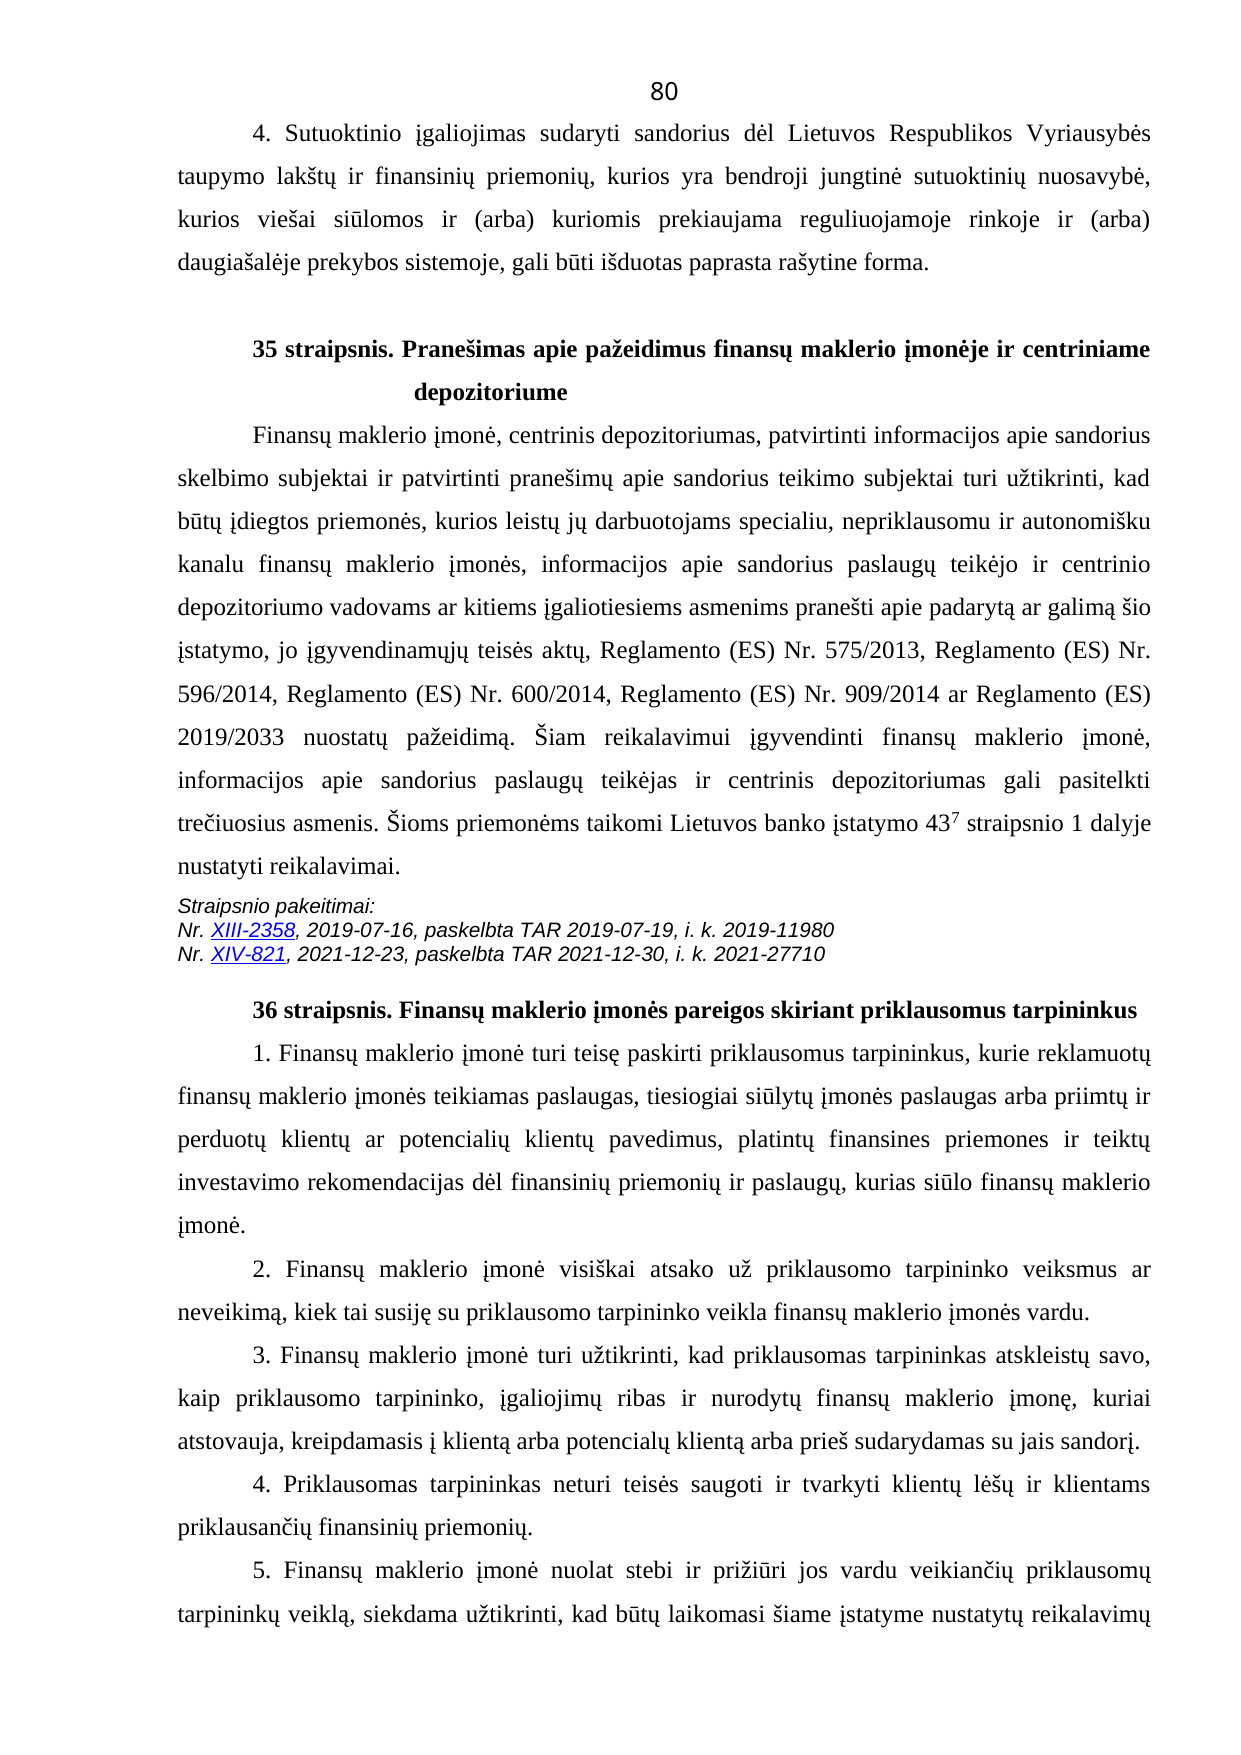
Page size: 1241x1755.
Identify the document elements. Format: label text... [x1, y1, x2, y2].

text Nr. XIII-2358, 2019-07-16, paskelbta TAR 2019-07-19, i. k. 2019-11980 [177, 918, 1152, 942]
text 35 straipsnis. Pranešimas apie pažeidimus finansų maklerio įmonėje ir centriniame depozitoriume [252, 334, 1152, 406]
text 2. Finansų maklerio įmonė visiškai atsako už priklausomo tarpininko veiksmus ar neveikimą, kiek tai susiję su priklausomo tarpininko veikla finansų maklerio įmonės vardu. [177, 1254, 1152, 1326]
text Nr. XIV-821, 2021-12-23, paskelbta TAR 2021-12-30, i. k. 2021-27710 [177, 942, 1152, 966]
text 1. Finansų maklerio įmonė turi teisę paskirti priklausomus tarpininkus, kurie reklamuotų finansų maklerio įmonės teikiamas paslaugas, tiesiogiai siūlytų įmonės paslaugas arba priimtų ir perduotų klientų ar potencialių klientų pavedimus, platintų finansines priemones ir teiktų investavimo rekomendacijas dėl finansinių priemonių ir paslaugų, kurias siūlo finansų maklerio įmonė. [177, 1038, 1152, 1239]
text Straipsnio pakeitimai: [177, 894, 1152, 918]
text 36 straipsnis. Finansų maklerio įmonės pareigos skiriant priklausomus tarpininkus [177, 995, 1152, 1024]
text 4. Sutuoktinio įgaliojimas sudaryti sandorius dėl Lietuvos Respublikos Vyriausybės taupymo lakštų ir finansinių priemonių, kurios yra bendroji jungtinė sutuoktinių nuosavybė, kurios viešai siūlomos ir (arba) kuriomis prekiaujama reguliuojamoje rinkoje ir (arba) daugiašalėje prekybos sistemoje, gali būti išduotas paprasta rašytine forma. [177, 118, 1152, 276]
text Finansų maklerio įmonė, centrinis depozitoriumas, patvirtinti informacijos apie sandorius skelbimo subjektai ir patvirtinti pranešimų apie sandorius teikimo subjektai turi užtikrinti, kad būtų įdiegtos priemonės, kurios leistų jų darbuotojams specialiu, nepriklausomu ir autonomišku kanalu finansų maklerio įmonės, informacijos apie sandorius paslaugų teikėjo ir centrinio depozitoriumo vadovams ar kitiems įgaliotiesiems asmenims pranešti apie padarytą ar galimą šio įstatymo, jo įgyvendinamųjų teisės aktų, Reglamento (ES) Nr. 575/2013, Reglamento (ES) Nr. 596/2014, Reglamento (ES) Nr. 600/2014, Reglamento (ES) Nr. 909/2014 ar Reglamento (ES) 2019/2033 nuostatų pažeidimą. Šiam reikalavimui įgyvendinti finansų maklerio įmonė, informacijos apie sandorius paslaugų teikėjas ir centrinis depozitoriumas gali pasitelkti trečiuosius asmenis. Šioms priemonėms taikomi Lietuvos banko įstatymo 437 straipsnio 1 dalyje nustatyti reikalavimai. [177, 420, 1152, 880]
text 4. Priklausomas tarpininkas neturi teisės saugoti ir tvarkyti klientų lėšų ir klientams priklausančių finansinių priemonių. [177, 1469, 1152, 1541]
text 3. Finansų maklerio įmonė turi užtikrinti, kad priklausomas tarpininkas atskleistų savo, kaip priklausomo tarpininko, įgaliojimų ribas ir nurodytų finansų maklerio įmonę, kuriai atstovauja, kreipdamasis į klientą arba potencialų klientą arba prieš sudarydamas su jais sandorį. [177, 1340, 1152, 1455]
text 5. Finansų maklerio įmonė nuolat stebi ir prižiūri jos vardu veikiančių priklausomų tarpininkų veiklą, siekdama užtikrinti, kad būtų laikomasi šiame įstatyme nustatytų reikalavimų [177, 1556, 1152, 1627]
